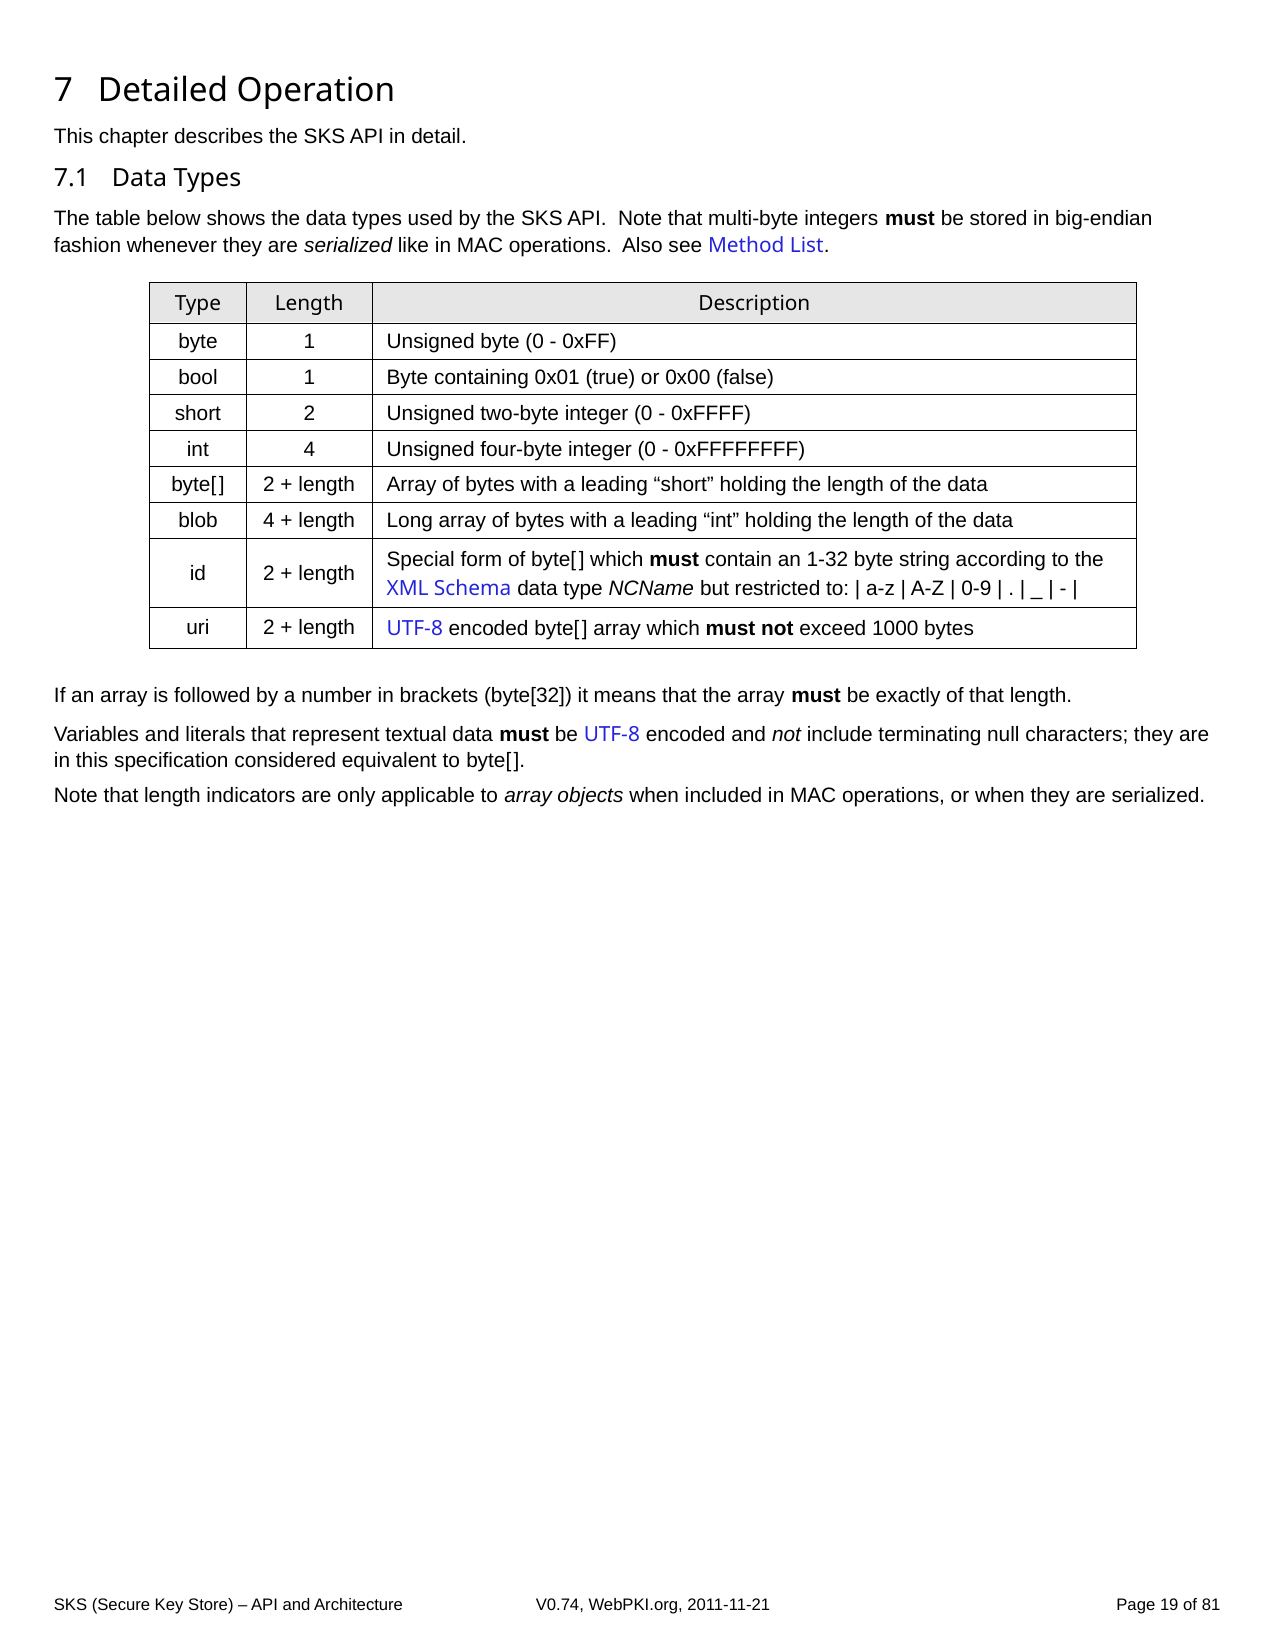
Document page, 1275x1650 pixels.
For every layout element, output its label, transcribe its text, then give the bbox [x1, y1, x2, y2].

table_cell Unsigned two-byte integer (0 - 0xFFFF) [373, 395, 1136, 430]
table_cell 2 + length [247, 467, 372, 502]
subtitle Data Types [54, 159, 1221, 193]
table_cell Long array of bytes with a leading “int” holding the length of the data [373, 503, 1136, 538]
table_cell 1 [247, 324, 372, 358]
text Note that length indicators are only applicable to array objects when included in MAC operations, or when they are serialized. [54, 783, 1221, 807]
text This chapter describes the SKS API in detail. [54, 123, 1221, 147]
table_cell Byte containing 0x01 (true) or 0x00 (false) [373, 360, 1136, 394]
table_cell blob [150, 503, 246, 538]
text If an array is followed by a number in brackets (byte[32]) it means that the array must be exactly of that length. [54, 683, 1221, 707]
table_cell bool [150, 360, 246, 394]
table_cell id [150, 539, 246, 607]
table_cell uri [150, 608, 246, 647]
table_cell Special form of byte[ ] which must contain an 1-32 byte string according to the XML Schema data type NCName but restricted to: | a-z | A-Z | 0-9 | . | _ | - | [373, 539, 1136, 607]
table_cell 2 + length [247, 608, 372, 647]
table_cell 4 + length [247, 503, 372, 538]
table_header Description [373, 283, 1136, 322]
table_header Type [150, 283, 246, 322]
table_cell 2 [247, 395, 372, 430]
table_cell 4 [247, 431, 372, 466]
table_cell byte[ ] [150, 467, 246, 502]
text Variables and literals that represent textual data must be UTF-8 encoded and not include terminating null characters; they are in this specification considered equivalent to byte[ ]. [54, 719, 1221, 771]
table_cell short [150, 395, 246, 430]
text The table below shows the data types used by the SKS API. Note that multi-byte integers must be stored in big-endian fashion whenever they are serialized like in MAC operations. Also see Method List. [54, 206, 1221, 282]
subtitle Detailed Operation [54, 66, 1221, 111]
table_cell UTF-8 encoded byte[ ] array which must not exceed 1000 bytes [373, 608, 1136, 647]
table_cell Array of bytes with a leading “short” holding the length of the data [373, 467, 1136, 502]
table_header Length [247, 283, 372, 322]
table_cell Unsigned byte (0 - 0xFF) [373, 324, 1136, 358]
table_cell byte [150, 324, 246, 358]
table_cell int [150, 431, 246, 466]
table_cell 2 + length [247, 539, 372, 607]
table_cell Unsigned four-byte integer (0 - 0xFFFFFFFF) [373, 431, 1136, 466]
table_cell 1 [247, 360, 372, 394]
